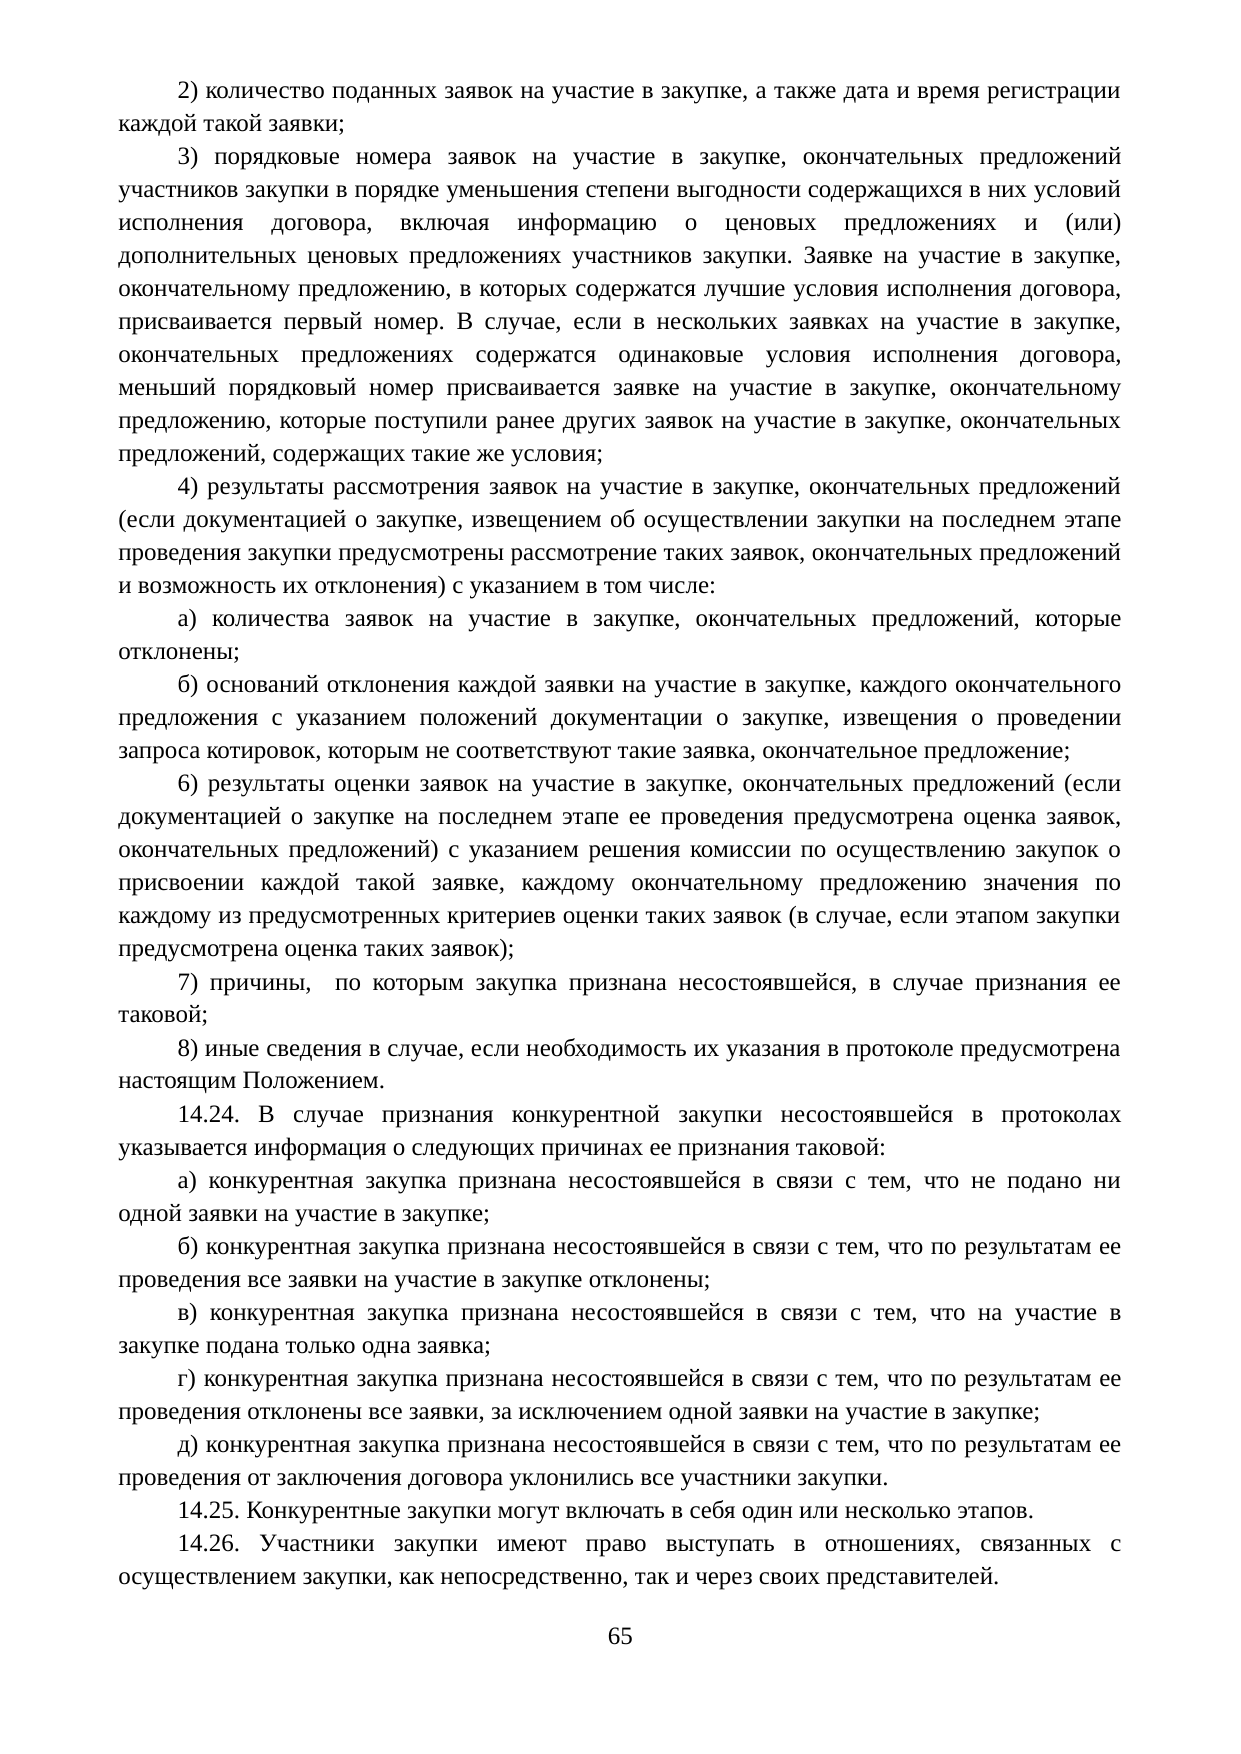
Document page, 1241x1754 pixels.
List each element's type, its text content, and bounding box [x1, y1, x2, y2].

text 14.24. В случае признания конкурентной закупки несостоявшейся в протоколах указывается информация о следующих причинах ее признания таковой: [118, 1099, 1122, 1160]
text 14.25. Конкурентные закупки могут включать в себя один или несколько этапов. [118, 1495, 1122, 1524]
text 2) количество поданных заявок на участие в закупке, а также дата и время регистрации каждой такой заявки; [118, 75, 1122, 137]
text а) количества заявок на участие в закупке, окончательных предложений, которые отклонены; [118, 603, 1122, 665]
text г) конкурентная закупка признана несостоявшейся в связи с тем, что по результатам ее проведения отклонены все заявки, за исключением одной заявки на участие в закупке; [118, 1363, 1122, 1424]
text 6) результаты оценки заявок на участие в закупке, окончательных предложений (если документацией о закупке на последнем этапе ее проведения предусмотрена оценка заявок, окончательных предложений) с указанием решения комиссии по осуществлению закупок о присвоении каждой такой заявке, каждому окончательному предложению значения по каждому из предусмотренных критериев оценки таких заявок (в случае, если этапом закупки предусмотрена оценка таких заявок); [118, 768, 1122, 962]
text б) оснований отклонения каждой заявки на участие в закупке, каждого окончательного предложения с указанием положений документации о закупке, извещения о проведении запроса котировок, которым не соответствуют такие заявка, окончательное предложение; [118, 669, 1122, 764]
text д) конкурентная закупка признана несостоявшейся в связи с тем, что по результатам ее проведения от заключения договора уклонились все участники закупки. [118, 1429, 1122, 1491]
text 8) иные сведения в случае, если необходимость их указания в протоколе предусмотрена настоящим Положением. [118, 1033, 1122, 1094]
text 7) причины, по которым закупка признана несостоявшейся, в случае признания ее таковой; [118, 967, 1122, 1028]
text 14.26. Участники закупки имеют право выступать в отношениях, связанных с осуществлением закупки, как непосредственно, так и через своих представителей. [118, 1528, 1122, 1590]
text а) конкурентная закупка признана несостоявшейся в связи с тем, что не подано ни одной заявки на участие в закупке; [118, 1165, 1122, 1226]
text в) конкурентная закупка признана несостоявшейся в связи с тем, что на участие в закупке подана только одна заявка; [118, 1297, 1122, 1358]
text 3) порядковые номера заявок на участие в закупке, окончательных предложений участников закупки в порядке уменьшения степени выгодности содержащихся в них условий исполнения договора, включая информацию о ценовых предложениях и (или) дополнительных ценовых предложениях участников закупки. Заявке на участие в закупке, окончательному предложению, в которых содержатся лучшие условия исполнения договора, присваивается первый номер. В случае, если в нескольких заявках на участие в закупке, окончательных предложениях содержатся одинаковые условия исполнения договора, меньший порядковый номер присваивается заявке на участие в закупке, окончательному предложению, которые поступили ранее других заявок на участие в закупке, окончательных предложений, содержащих такие же условия; [118, 141, 1122, 467]
text б) конкурентная закупка признана несостоявшейся в связи с тем, что по результатам ее проведения все заявки на участие в закупке отклонены; [118, 1231, 1122, 1292]
text 4) результаты рассмотрения заявок на участие в закупке, окончательных предложений (если документацией о закупке, извещением об осуществлении закупки на последнем этапе проведения закупки предусмотрены рассмотрение таких заявок, окончательных предложений и возможность их отклонения) с указанием в том числе: [118, 471, 1122, 599]
